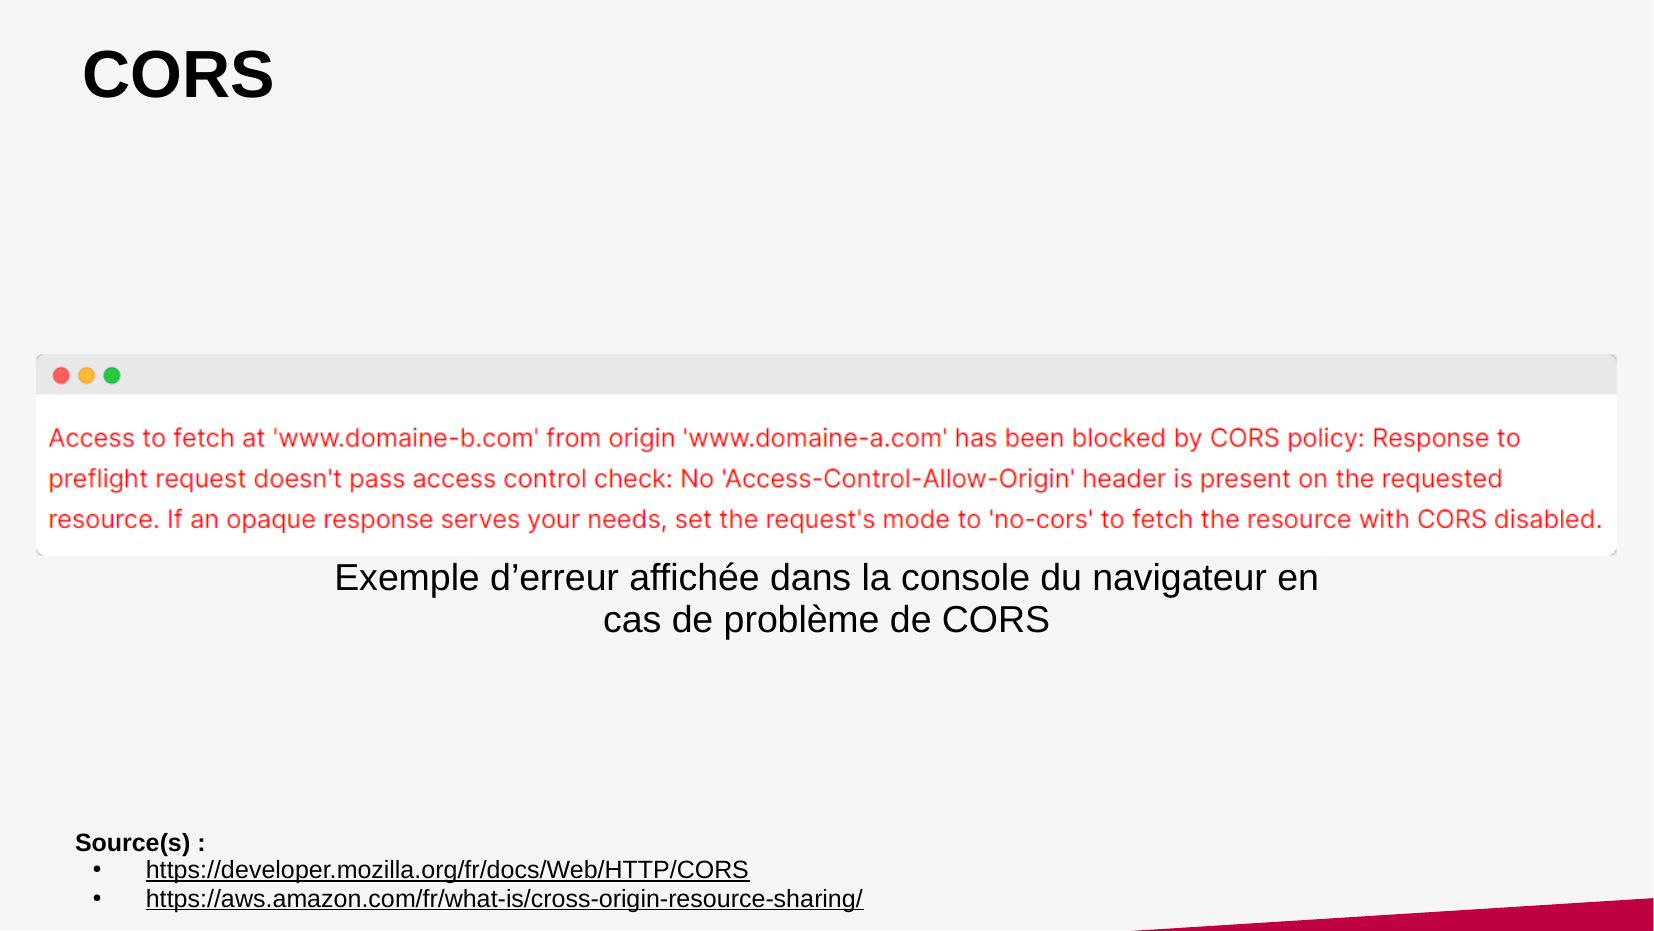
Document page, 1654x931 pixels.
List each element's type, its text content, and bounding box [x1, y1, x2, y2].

text_box Source(s) : https://developer.mozilla.org/fr/docs/Web/HTTP/CORS https://aws.amazon.com/fr/what-is/cross-origin-resource-sharing/ [60, 820, 1546, 931]
text_box Exemple d’erreur affichée dans la console du navigateur en cas de problème de CORS [316, 549, 1337, 663]
picture [36, 354, 1617, 556]
text_box [1546, 898, 1654, 931]
title CORS [82, 37, 1571, 114]
